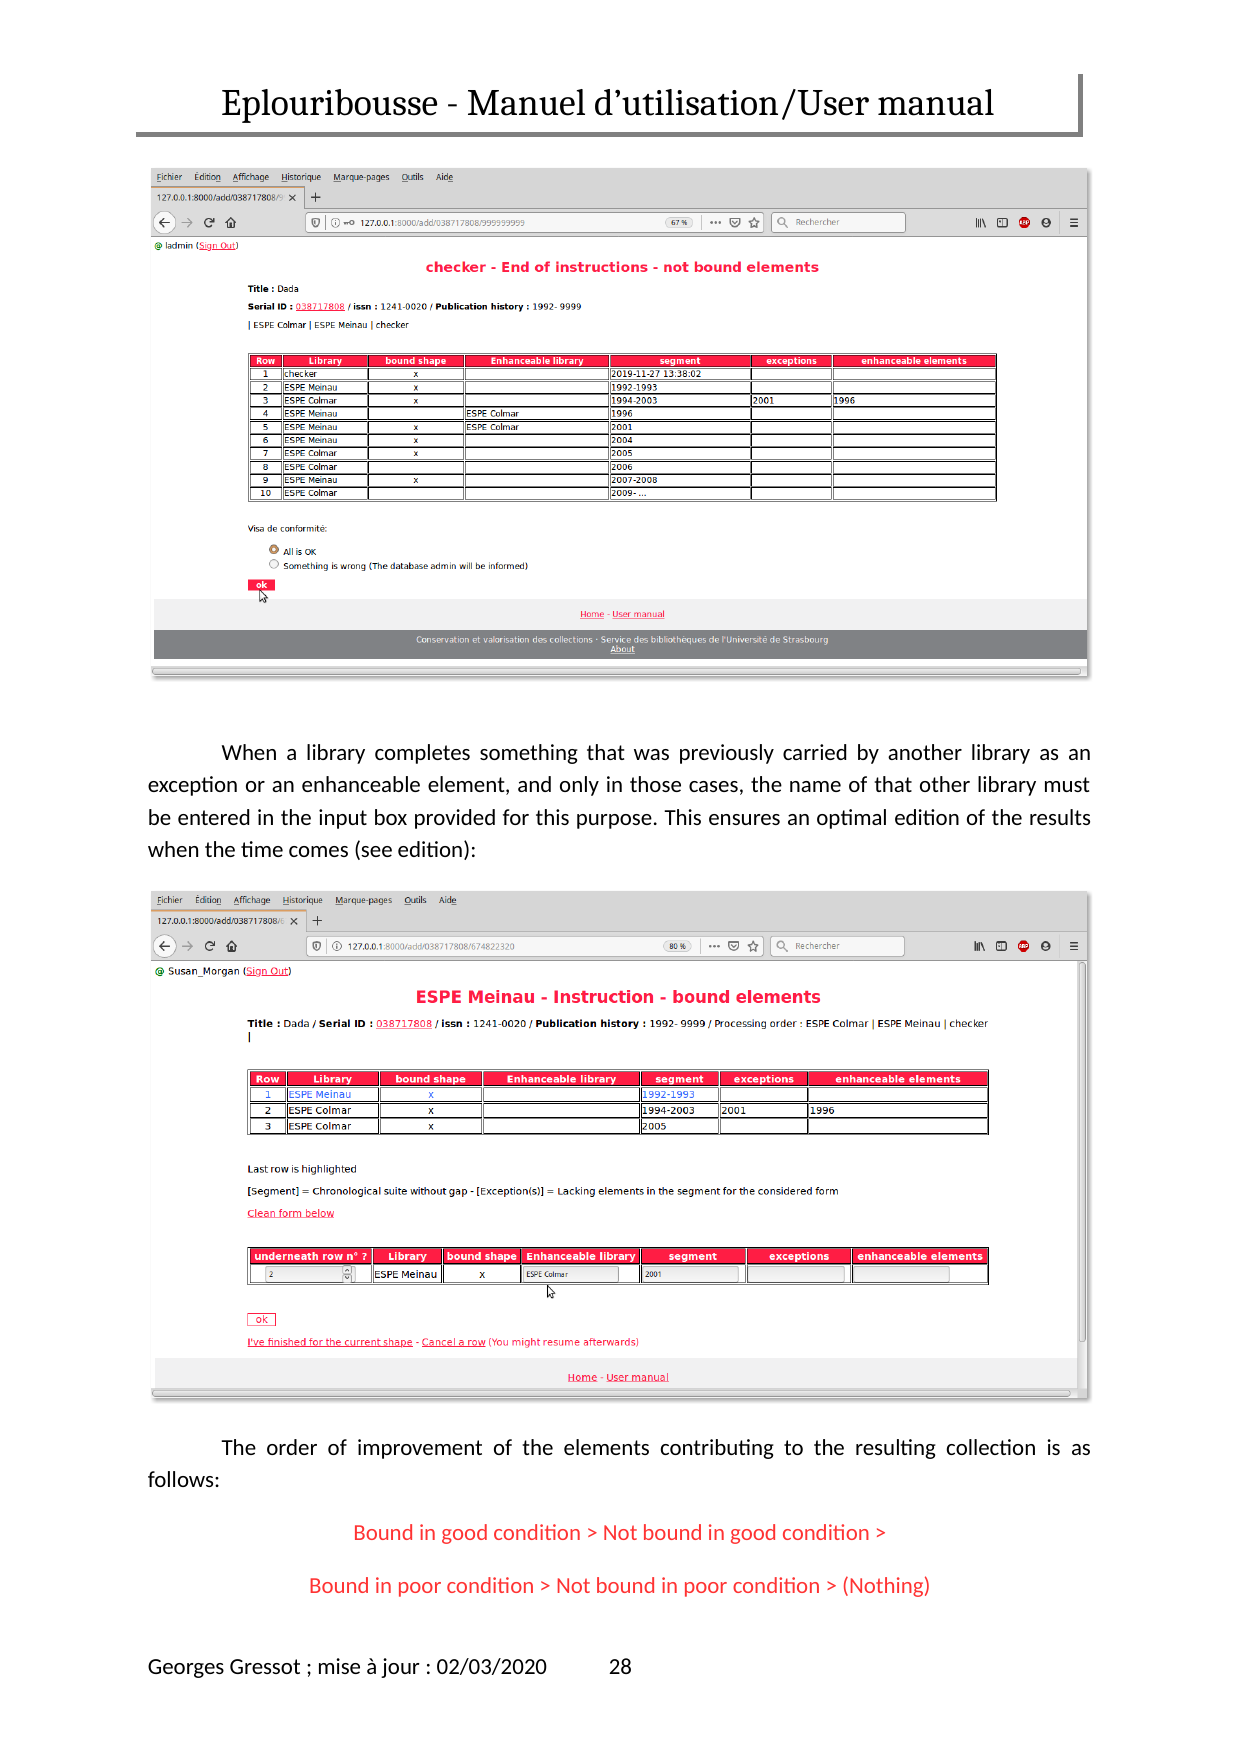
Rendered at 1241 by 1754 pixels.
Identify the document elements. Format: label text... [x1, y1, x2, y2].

text When a library completes something that was previously carried by another library as an exception or an enhanceable element, and only in those cases, the name of that other library must be entered in the input box provided for this purpose. This ensures an optimal edition of the results when the time comes (see edition): [148, 738, 1093, 863]
picture [147, 164, 1093, 682]
text Bound in good condition > Not bound in good condition > [148, 1518, 1093, 1546]
text The order of improvement of the elements contributing to the resulting collection is as follows: [148, 1404, 1093, 1493]
picture [147, 887, 1093, 1404]
text Bound in poor condition > Not bound in poor condition > (Nothing) [148, 1571, 1093, 1599]
